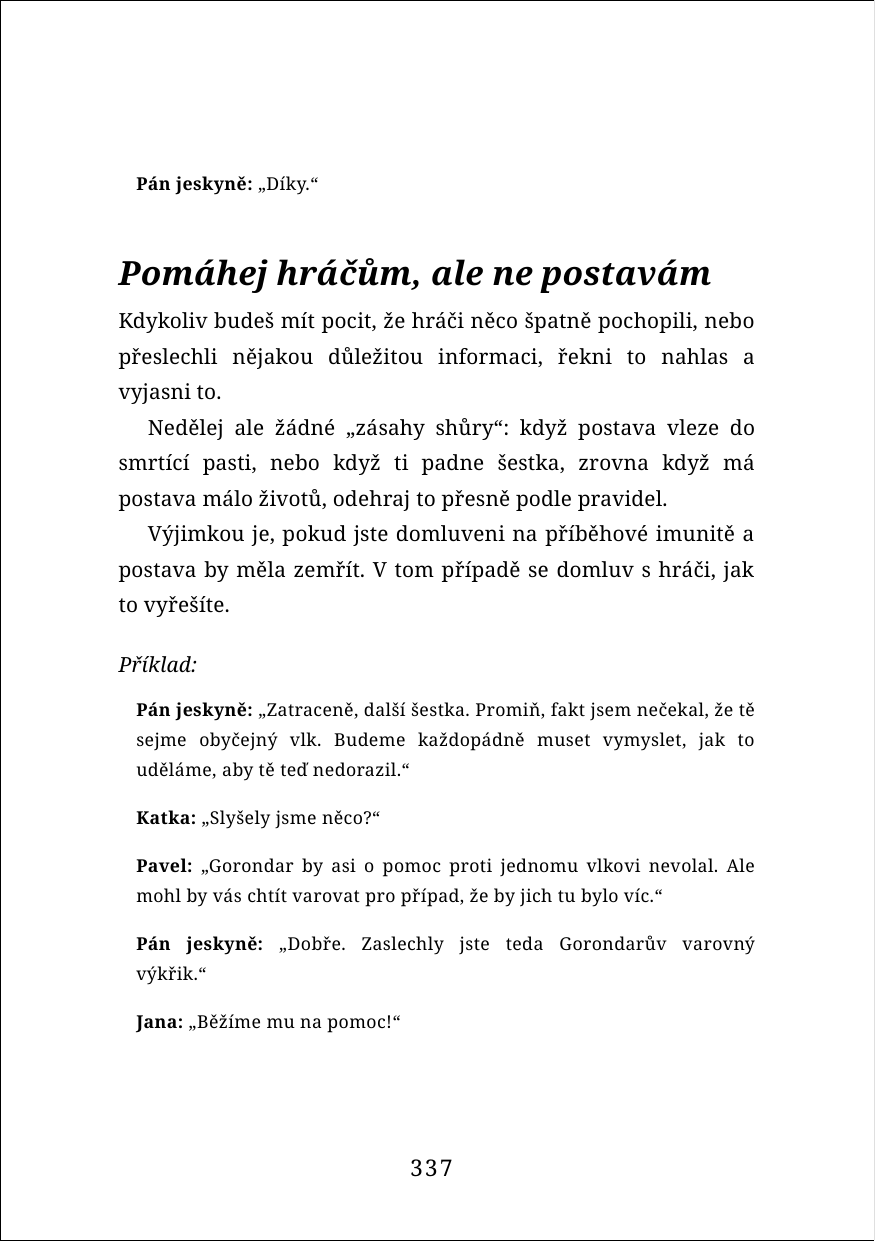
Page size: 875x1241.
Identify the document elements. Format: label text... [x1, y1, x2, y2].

text Pán jeskyně: „Díky.“ [136, 172, 756, 196]
text Pán jeskyně: „Zatraceně, další šestka. Promiň, fakt jsem nečekal, že tě sejme obyčejný vlk. Budeme každopádně muset vymyslet, jak to uděláme, aby tě teď nedorazil.“ [136, 697, 756, 782]
subtitle Pomáhej hráčům, ale ne postavám [118, 249, 756, 295]
text Jana: „Běžíme mu na pomoc!“ [136, 1009, 756, 1034]
text Pán jeskyně: „Dobře. Zaslechly jste teda Gorondarův varovný výkřik.“ [136, 931, 756, 986]
text Příklad: [118, 650, 756, 678]
text Kdykoliv budeš mít pocit, že hráči něco špatně pochopili, nebo přeslechli nějakou důležitou informaci, řekni to nahlas a vyjasni to. Nedělej ale žádné „zásahy shůry“: když postava vleze do smrtící pasti, nebo když ti padne šestka, zrovna když má postava málo životů, odehraj to přesně podle pravidel. Výjimkou je, pokud jste domluveni na příběhové imunitě a postava by měla zemřít. V tom případě se domluv s hráči, jak to vyřešíte. [118, 306, 756, 619]
text Pavel: „Gorondar by asi o pomoc proti jednomu vlkovi nevolal. Ale mohl by vás chtít varovat pro případ, že by jich tu bylo víc.“ [136, 853, 756, 908]
text Katka: „Slyšely jsme něco?“ [136, 805, 756, 829]
